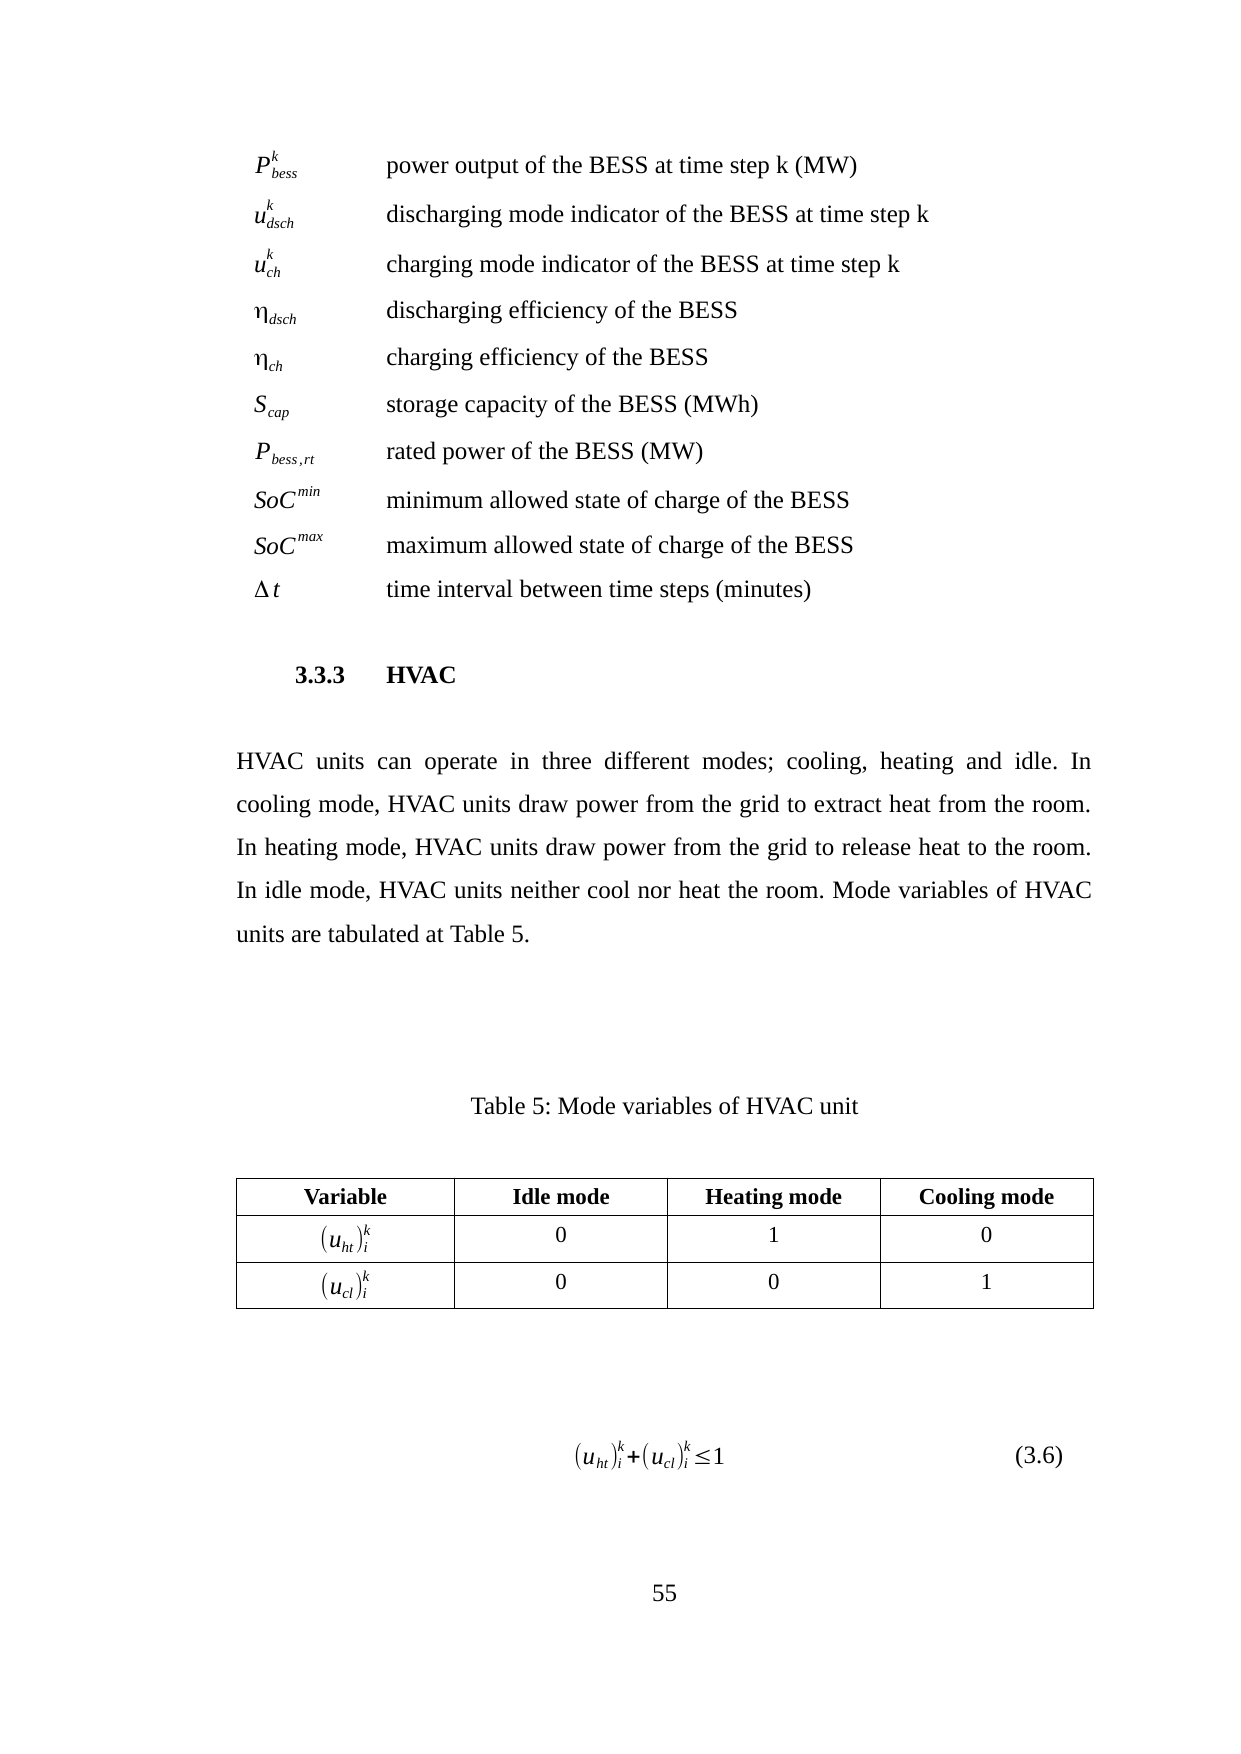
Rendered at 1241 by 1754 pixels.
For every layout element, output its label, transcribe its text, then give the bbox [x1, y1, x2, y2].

table_cell [237, 1216, 454, 1262]
text discharging mode indicator of the BESS at time step k [236, 197, 1093, 232]
table_header Variable [237, 1179, 454, 1215]
table_cell 0 [668, 1263, 880, 1308]
table_header Idle mode [455, 1179, 667, 1215]
text Table 5: Mode variables of HVAC unit [236, 1091, 1093, 1120]
text rated power of the BESS (MW) [236, 436, 1093, 468]
text charging mode indicator of the BESS at time step k [236, 246, 1093, 281]
text charging efficiency of the BESS [236, 342, 1093, 374]
table_cell 0 [455, 1263, 667, 1308]
table_cell [237, 1263, 454, 1308]
table_header Cooling mode [881, 1179, 1093, 1215]
text maximum allowed state of charge of the BESS [236, 528, 1093, 559]
text time interval between time steps (minutes) [236, 574, 1093, 602]
table_cell 0 [455, 1216, 667, 1262]
table_cell 0 [881, 1216, 1093, 1262]
text power output of the BESS at time step k (MW) [236, 148, 1093, 182]
text minimum allowed state of charge of the BESS [236, 482, 1093, 514]
table_header Heating mode [668, 1179, 880, 1215]
text storage capacity of the BESS (MWh) [236, 389, 1093, 421]
text (3.6) [236, 1438, 1093, 1473]
text discharging efficiency of the BESS [236, 295, 1093, 328]
list HVAC [295, 660, 1093, 689]
table_cell 1 [668, 1216, 880, 1262]
table_cell 1 [881, 1263, 1093, 1308]
text HVAC units can operate in three different modes; cooling, heating and idle. In cooling mode, HVAC units draw power from the grid to extract heat from the room. In heating mode, HVAC units draw power from the grid to release heat to the room. In idle mode, HVAC units neither cool nor heat the room. Mode variables of HVAC units are tabulated at Table 5. [236, 746, 1093, 947]
